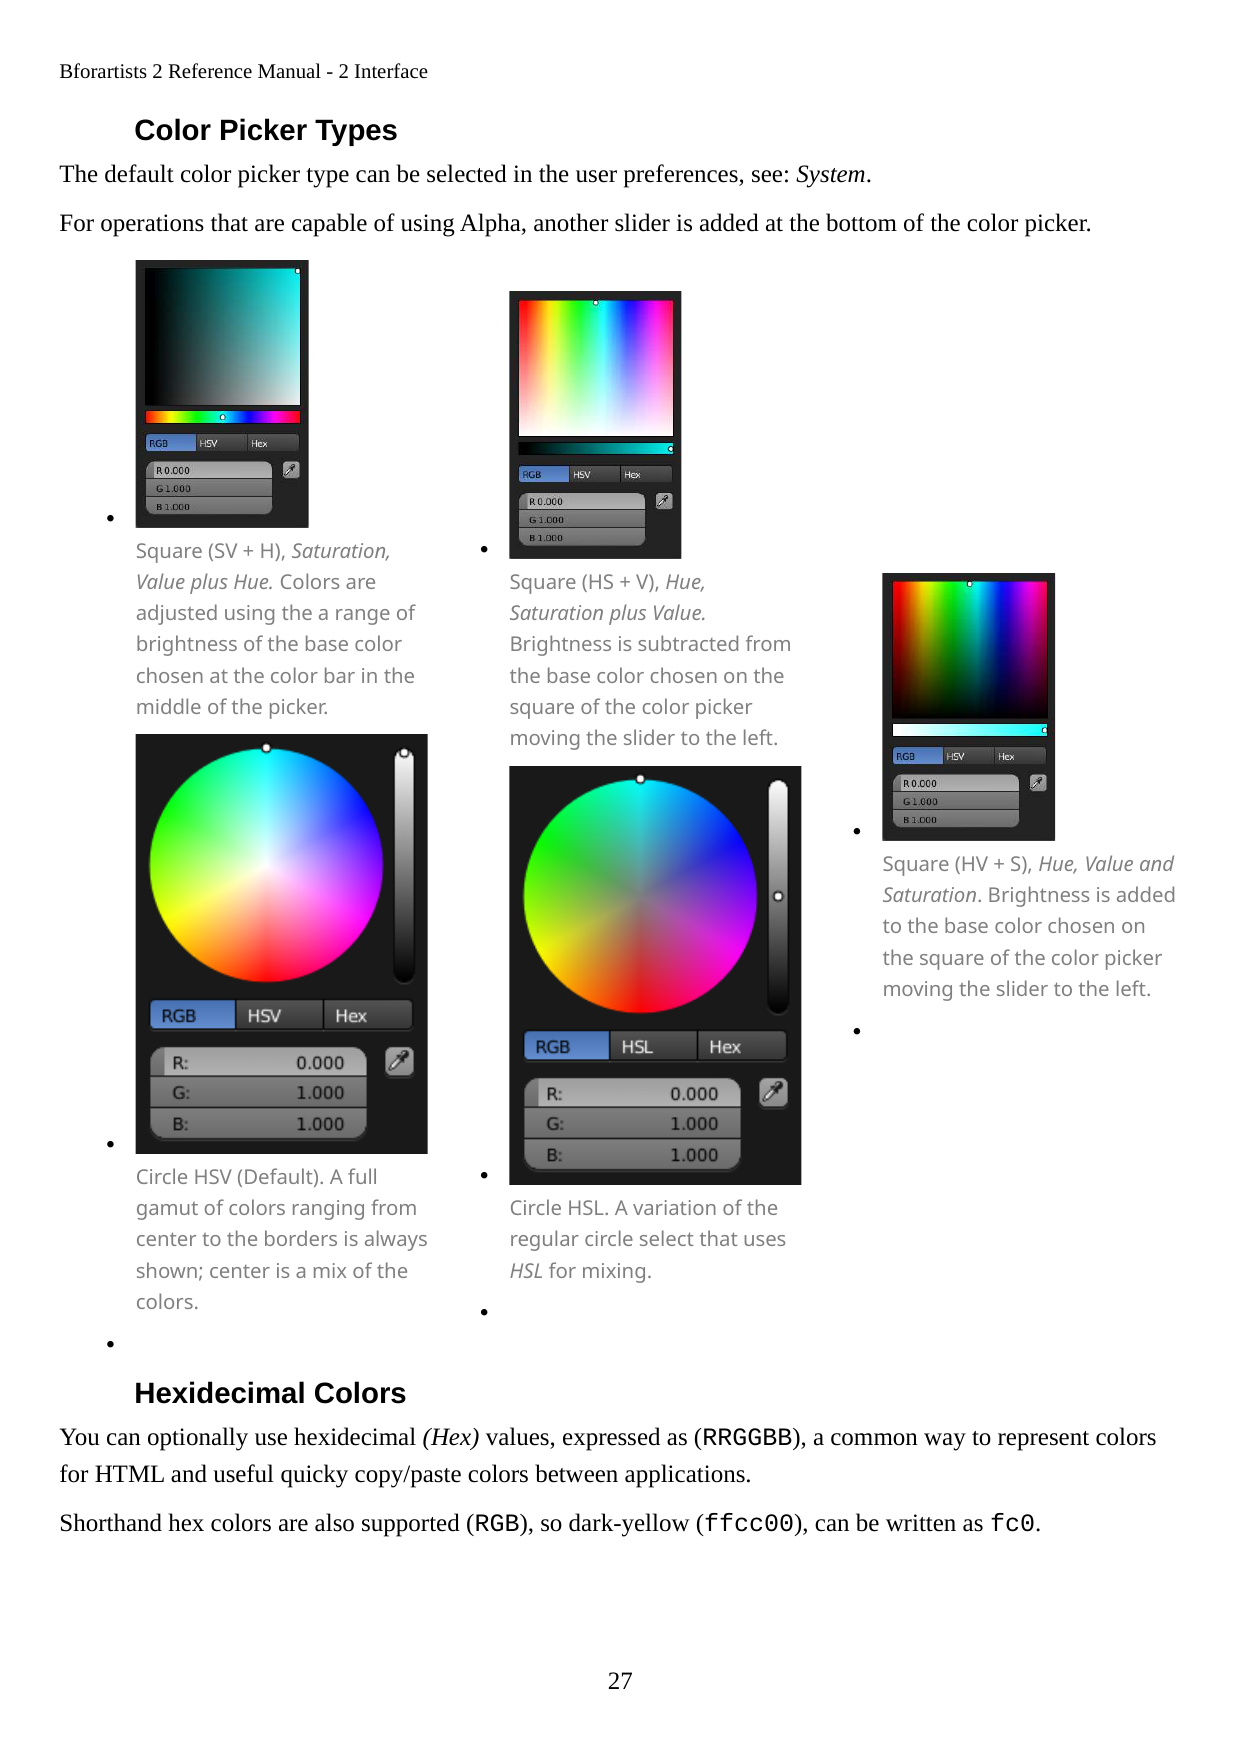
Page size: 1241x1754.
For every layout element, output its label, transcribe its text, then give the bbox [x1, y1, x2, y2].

subtitle Hexidecimal Colors [59, 1376, 1181, 1410]
text The default color picker type can be selected in the user preferences, see: System. [59, 159, 1181, 188]
table_header Square (HS + V), Hue, Saturation plus Value. Brightness is subtracted from the base color chosen on the square of the color picker moving the slider to the left. Circle HSL. A variation of the regular circle select that uses HSL for mixing. [433, 257, 806, 1361]
subtitle Color Picker Types [59, 113, 1181, 146]
picture [509, 291, 682, 559]
picture [135, 260, 309, 528]
text Shorthand hex colors are also supported (RGB), so dark-yellow (ffcc00), can be written as fc0. [59, 1508, 1181, 1539]
text You can optionally use hexidecimal (Hex) values, expressed as (RRGGBB), a common way to represent colors for HTML and useful quicky copy/paste colors between applications. [59, 1422, 1181, 1488]
picture [509, 766, 802, 1185]
picture [135, 734, 428, 1154]
text For operations that are capable of using Alpha, another slider is added at the bottom of the color picker. [59, 208, 1181, 237]
table_header Square (HV + S), Hue, Value and Saturation. Brightness is added to the base color chosen on the square of the color picker moving the slider to the left. [806, 257, 1181, 1361]
picture [882, 573, 1056, 841]
table_header Square (SV + H), Saturation, Value plus Hue. Colors are adjusted using the a range of brightness of the base color chosen at the color bar in the middle of the picker. Circle HSV (Default). A full gamut of colors ranging from center to the borders is always shown; center is a mix of the colors. [59, 257, 433, 1361]
